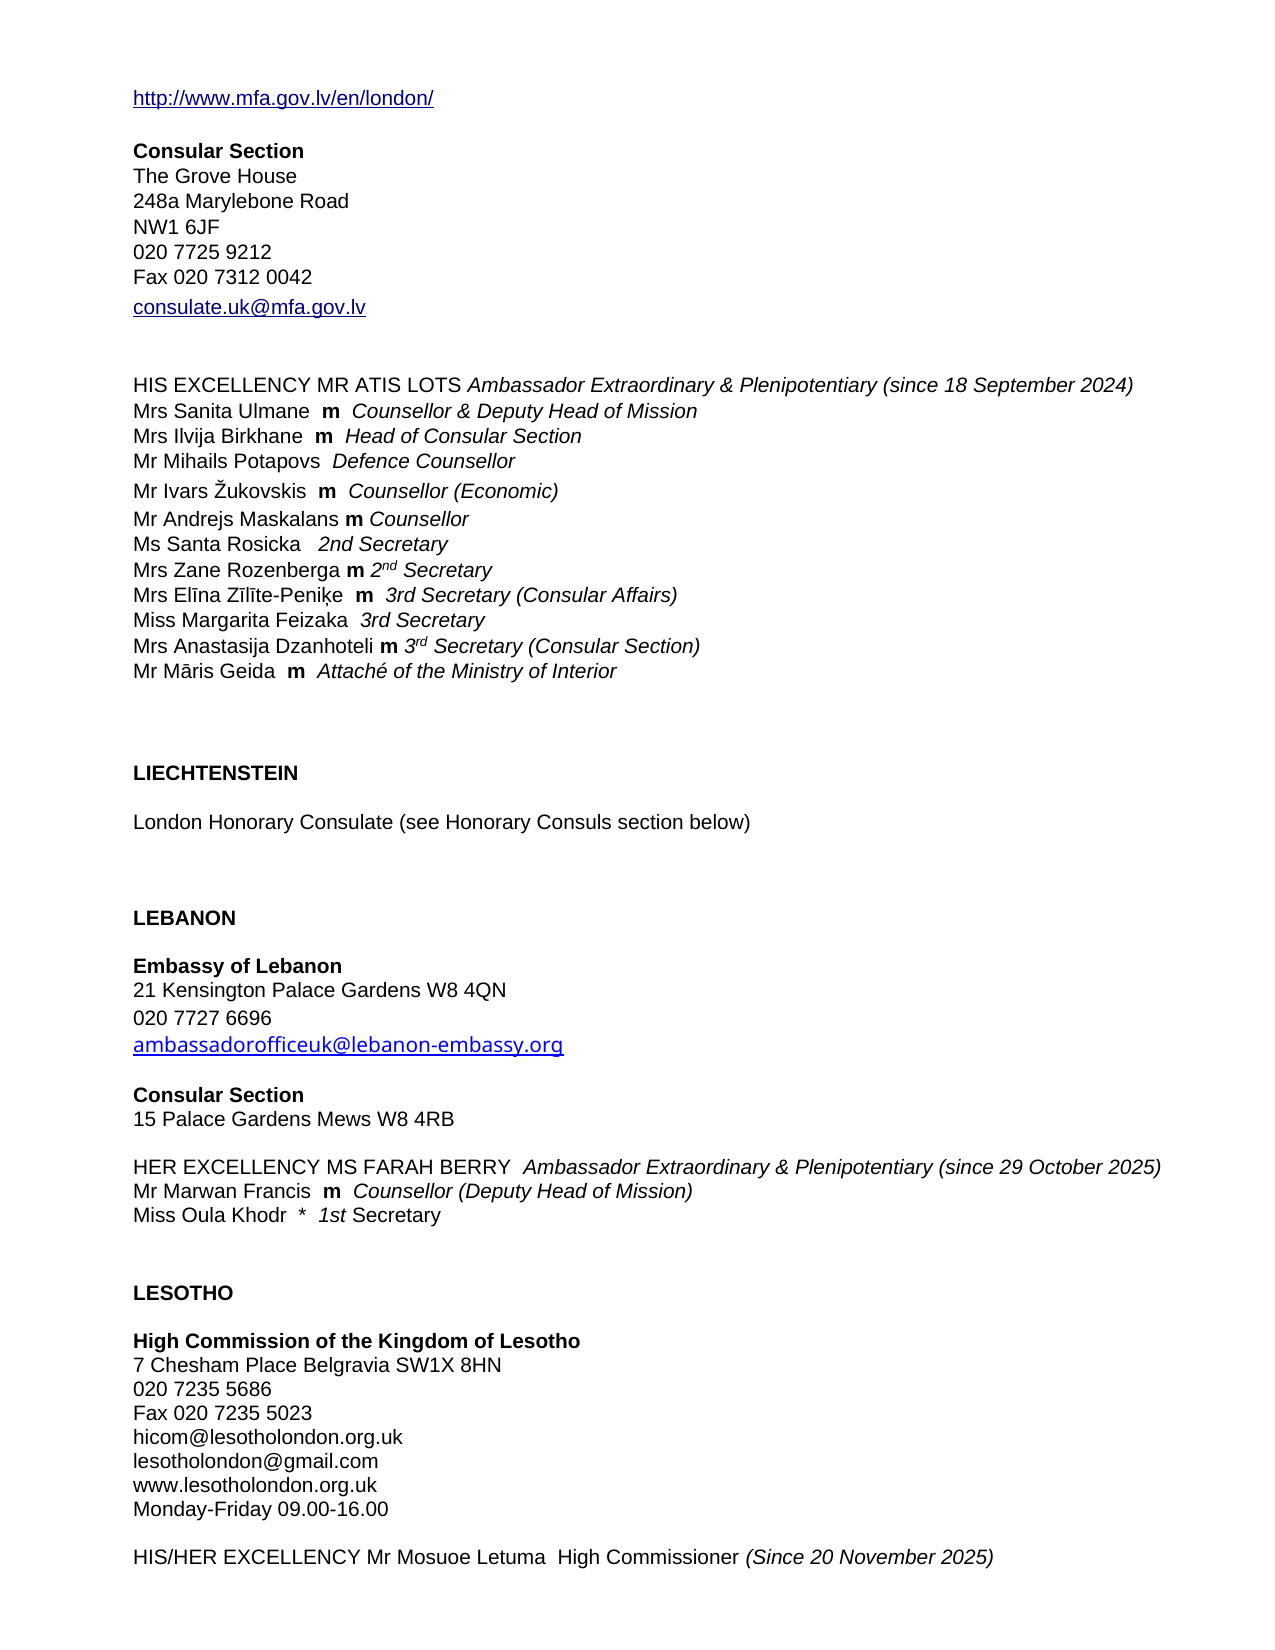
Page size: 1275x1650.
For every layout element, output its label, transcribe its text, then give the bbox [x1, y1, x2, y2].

text Mr Ivars Žukovskis m Counsellor (Economic) [133, 474, 1181, 505]
text Mrs Ilvija Birkhane m Head of Consular Section [133, 424, 1181, 448]
text 21 Kensington Palace Gardens W8 4QN [133, 978, 1181, 1002]
text NW1 6JF [133, 214, 1181, 238]
text HIS EXCELLENCY MR ATIS LOTS Ambassador Extraordinary & Plenipotentiary (since 18 September 2024) [133, 373, 1181, 397]
text www.lesotholondon.org.uk [133, 1473, 1181, 1497]
text 020 7725 9212 [133, 240, 1181, 264]
text hicom@lesotholondon.org.uk [133, 1425, 1181, 1449]
text Mrs Anastasija Dzanhoteli m 3rd Secretary (Consular Section) [133, 633, 1181, 657]
text 020 7727 6696 [133, 1002, 1181, 1030]
text Mr Andrejs Maskalans m Counsellor [133, 507, 1181, 531]
text 7 Chesham Place Belgravia SW1X 8HN [133, 1353, 1181, 1377]
text lesotholondon@gmail.com [133, 1449, 1181, 1473]
text Fax 020 7235 5023 [133, 1401, 1181, 1425]
text High Commission of the Kingdom of Lesotho [133, 1329, 1181, 1353]
text Miss Margarita Feizaka 3rd Secretary [133, 608, 1181, 632]
text Mrs Sanita Ulmane m Counsellor & Deputy Head of Mission [133, 399, 1181, 423]
text Mrs Zane Rozenberga m 2nd Secretary [133, 557, 1181, 581]
text The Grove House [133, 164, 1181, 188]
text HIS/HER EXCELLENCY Mr Mosuoe Letuma High Commissioner (Since 20 November 2025) [133, 1544, 1181, 1568]
text Mrs Elīna Zīlīte-Peniķe m 3rd Secretary (Consular Affairs) [133, 583, 1181, 607]
text Consular Section [133, 138, 1181, 162]
text Mr Mihails Potapovs Defence Counsellor [133, 449, 1181, 473]
text 020 7235 5686 [133, 1377, 1181, 1401]
text Monday-Friday 09.00-16.00 [133, 1497, 1181, 1521]
subtitle LIECHTENSTEIN [133, 761, 1181, 785]
subtitle Consular Section [133, 1083, 1181, 1107]
text 248a Marylebone Road [133, 189, 1181, 213]
text Ms Santa Rosicka 2nd Secretary [133, 532, 1181, 556]
text http://www.mfa.gov.lv/en/london/ [133, 81, 1181, 111]
text London Honorary Consulate (see Honorary Consuls section below) [133, 810, 1181, 834]
subtitle Embassy of Lebanon [133, 954, 1181, 978]
text LESOTHO [133, 1281, 1181, 1305]
text LEBANON [133, 906, 1181, 930]
text consulate.uk@mfa.gov.lv [133, 290, 1181, 321]
text Mr Māris Geida m Attaché of the Ministry of Interior [133, 659, 1181, 683]
text Miss Oula Khodr * 1st Secretary [133, 1203, 1181, 1227]
text Mr Marwan Francis m Counsellor (Deputy Head of Mission) [133, 1179, 1181, 1203]
text 15 Palace Gardens Mews W8 4RB [133, 1107, 1181, 1131]
text Fax 020 7312 0042 [133, 265, 1181, 289]
text ambassadorofficeuk@lebanon-embassy.org [133, 1030, 1181, 1059]
text HER EXCELLENCY MS FARAH BERRY Ambassador Extraordinary & Plenipotentiary (since 29 October 2025) [133, 1155, 1181, 1179]
